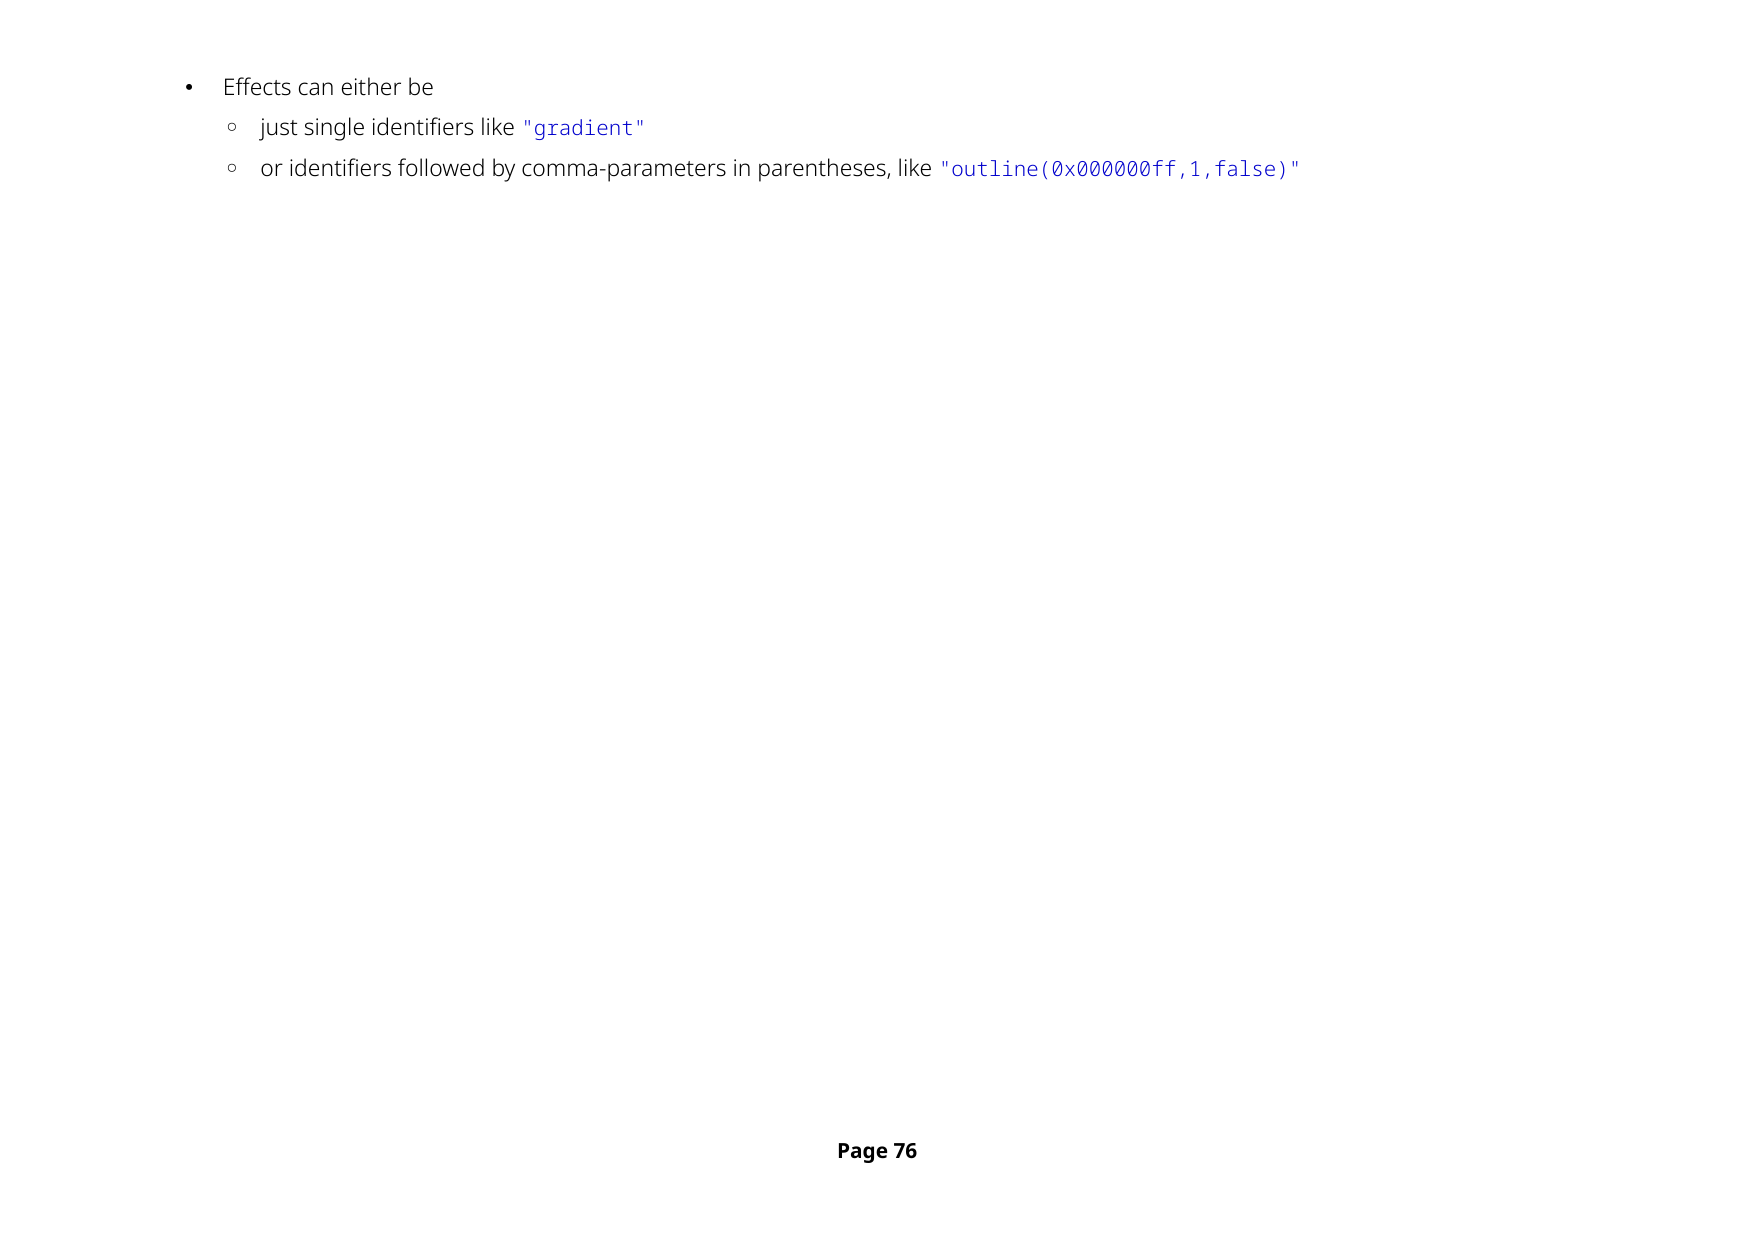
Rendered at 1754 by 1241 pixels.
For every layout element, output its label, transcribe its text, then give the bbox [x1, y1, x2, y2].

list Effects can either be [185, 71, 1606, 102]
list or identifiers followed by comma-parameters in parentheses, like "outline(0x000000ff,1,false)" [223, 152, 1606, 183]
list just single identifiers like "gradient" [223, 111, 1606, 142]
